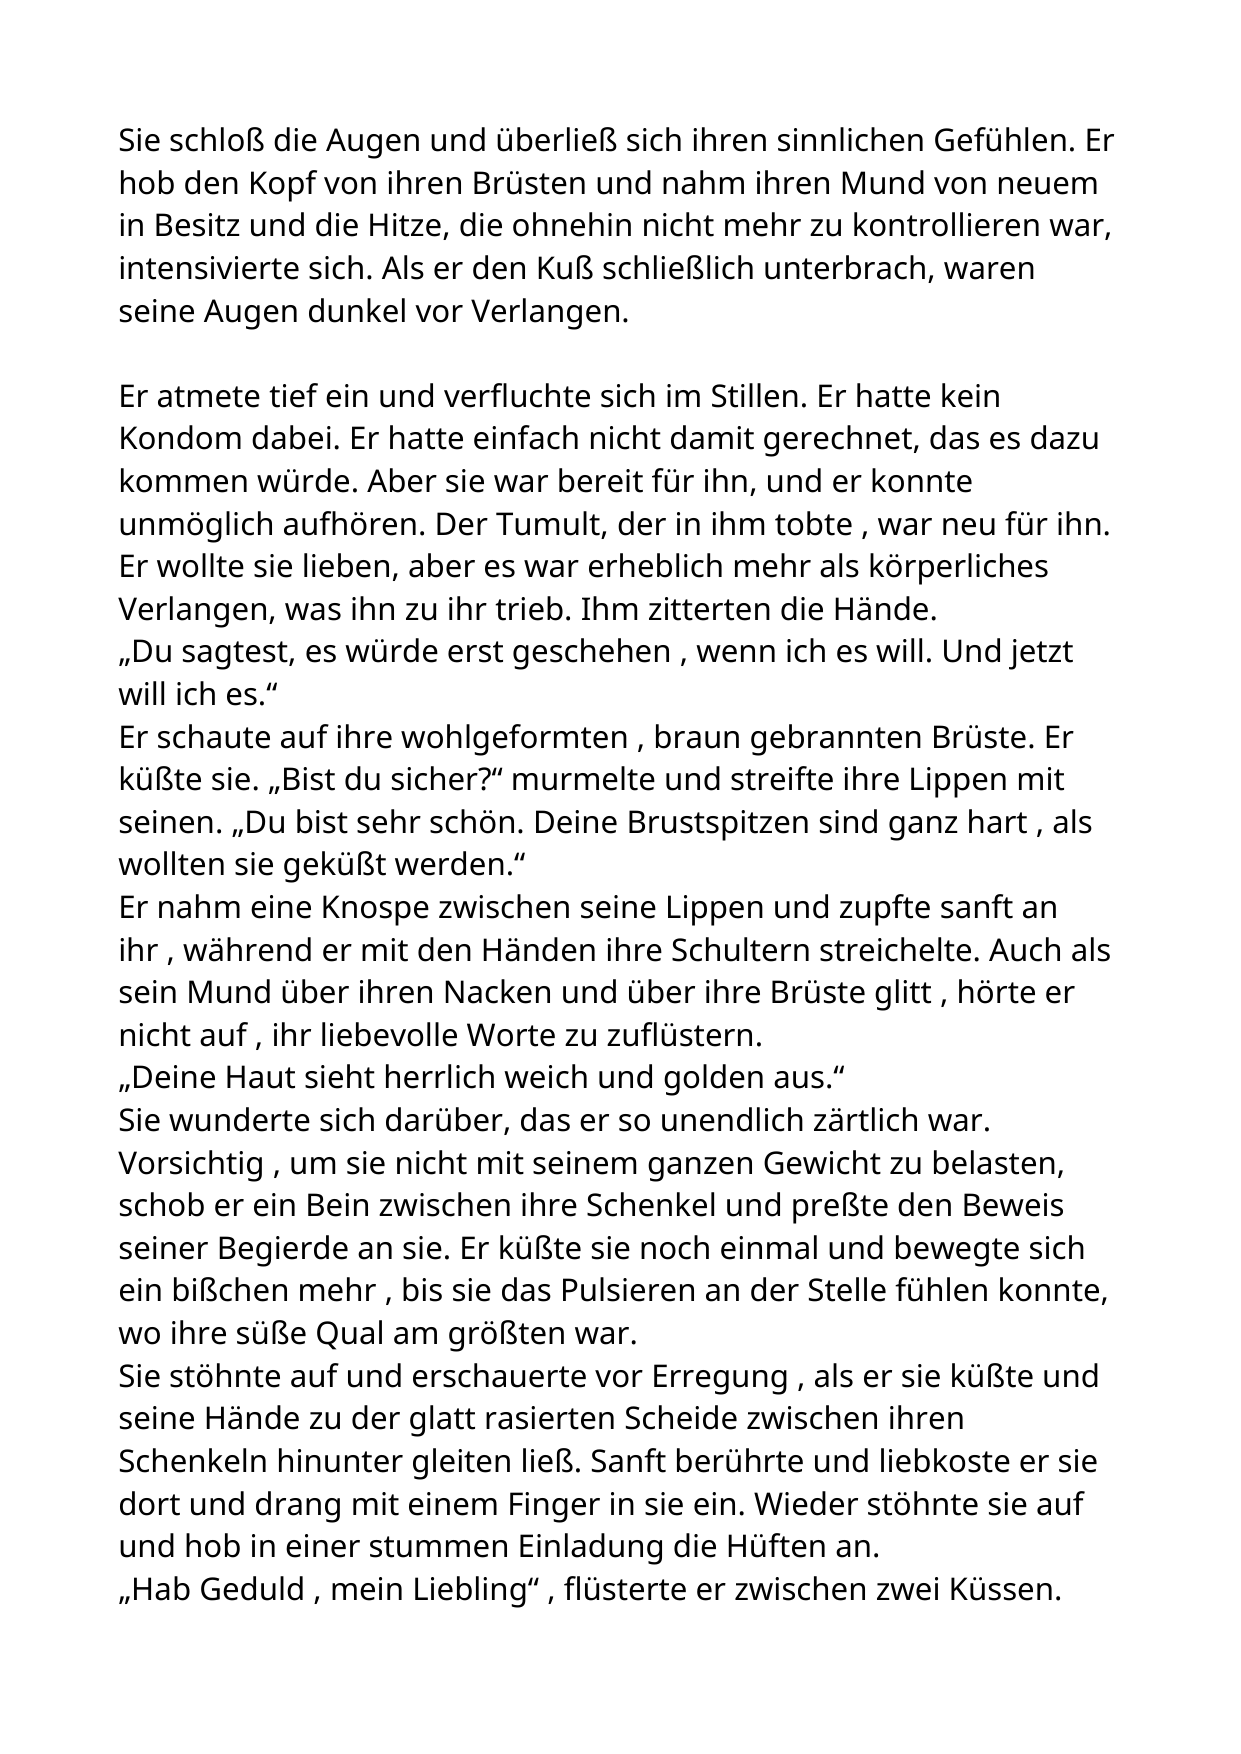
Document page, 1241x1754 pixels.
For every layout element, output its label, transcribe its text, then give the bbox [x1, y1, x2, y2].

text Sie wunderte sich darüber, das er so unendlich zärtlich war. Vorsichtig , um sie nicht mit seinem ganzen Gewicht zu belasten, schob er ein Bein zwischen ihre Schenkel und preßte den Beweis seiner Begierde an sie. Er küßte sie noch einmal und bewegte sich ein bißchen mehr , bis sie das Pulsieren an der Stelle fühlen konnte, wo ihre süße Qual am größten war. [118, 1098, 1122, 1354]
text „Du sagtest, es würde erst geschehen , wenn ich es will. Und jetzt will ich es.“ [118, 629, 1122, 714]
text „Hab Geduld , mein Liebling“ , flüsterte er zwischen zwei Küssen. [118, 1567, 1122, 1609]
text Er atmete tief ein und verfluchte sich im Stillen. Er hatte kein Kondom dabei. Er hatte einfach nicht damit gerechnet, das es dazu kommen würde. Aber sie war bereit für ihn, und er konnte unmöglich aufhören. Der Tumult, der in ihm tobte , war neu für ihn. Er wollte sie lieben, aber es war erheblich mehr als körperliches Verlangen, was ihn zu ihr trieb. Ihm zitterten die Hände. [118, 374, 1122, 629]
text Er nahm eine Knospe zwischen seine Lippen und zupfte sanft an ihr , während er mit den Händen ihre Schultern streichelte. Auch als sein Mund über ihren Nacken und über ihre Brüste glitt , hörte er nicht auf , ihr liebevolle Worte zu zuflüstern. [118, 885, 1122, 1055]
text Er schaute auf ihre wohlgeformten , braun gebrannten Brüste. Er küßte sie. „Bist du sicher?“ murmelte und streifte ihre Lippen mit seinen. „Du bist sehr schön. Deine Brustspitzen sind ganz hart , als wollten sie geküßt werden.“ [118, 714, 1122, 885]
text Sie schloß die Augen und überließ sich ihren sinnlichen Gefühlen. Er hob den Kopf von ihren Brüsten und nahm ihren Mund von neuem in Besitz und die Hitze, die ohnehin nicht mehr zu kontrollieren war, intensivierte sich. Als er den Kuß schließlich unterbrach, waren seine Augen dunkel vor Verlangen. [118, 118, 1122, 331]
text „Deine Haut sieht herrlich weich und golden aus.“ [118, 1055, 1122, 1098]
text Sie stöhnte auf und erschauerte vor Erregung , als er sie küßte und seine Hände zu der glatt rasierten Scheide zwischen ihren Schenkeln hinunter gleiten ließ. Sanft berührte und liebkoste er sie dort und drang mit einem Finger in sie ein. Wieder stöhnte sie auf und hob in einer stummen Einladung die Hüften an. [118, 1354, 1122, 1567]
